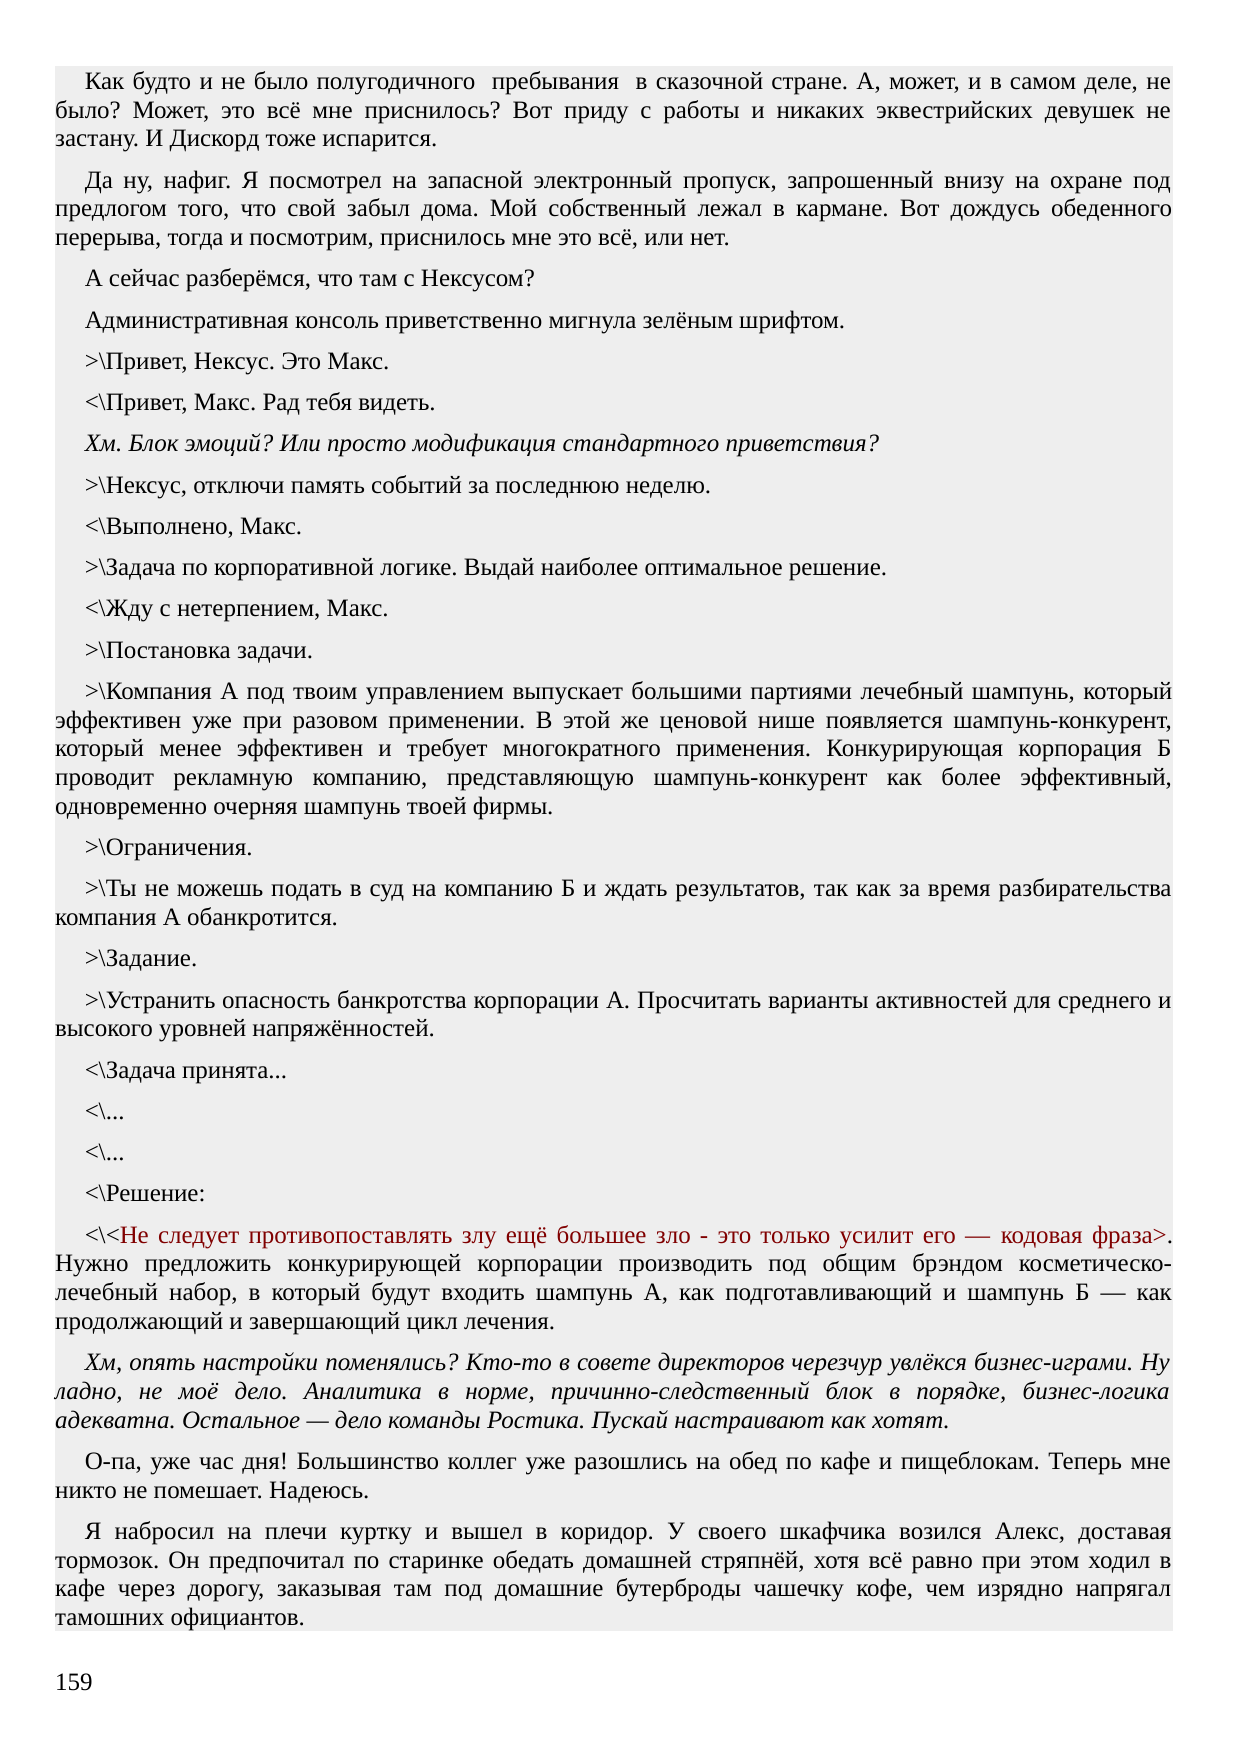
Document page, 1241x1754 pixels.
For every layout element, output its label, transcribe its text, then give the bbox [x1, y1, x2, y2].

text Я набросил на плечи куртку и вышел в коридор. У своего шкафчика возился Алекс, доставая тормозок. Он предпочитал по старинке обедать домашней стряпнёй, хотя всё равно при этом ходил в кафе через дорогу, заказывая там под домашние бутерброды чашечку кофе, чем изрядно напрягал тамошних официантов. [55, 1516, 1173, 1631]
text Административная консоль приветственно мигнула зелёным шрифтом. [55, 305, 1173, 333]
text <\Выполнено, Макс. [55, 511, 1173, 540]
text А сейчас разберёмся, что там с Нексусом? [55, 263, 1173, 292]
text >\Ты не можешь подать в суд на компанию Б и ждать результатов, так как за время разбирательства компания А обанкротится. [55, 873, 1173, 931]
text >\Компания А под твоим управлением выпускает большими партиями лечебный шампунь, который эффективен уже при разовом применении. В этой же ценовой нише появляется шампунь-конкурент, который менее эффективен и требует многократного применения. Конкурирующая корпорация Б проводит рекламную компанию, представляющую шампунь-конкурент как более эффективный, одновременно очерняя шампунь твоей фирмы. [55, 676, 1173, 820]
text <\Решение: [55, 1178, 1173, 1207]
text >\Постановка задачи. [55, 635, 1173, 663]
text >\Нексус, отключи память событий за последнюю неделю. [55, 470, 1173, 498]
text >\Устранить опасность банкротства корпорации А. Просчитать варианты активностей для среднего и высокого уровней напряжённостей. [55, 985, 1173, 1042]
text Хм, опять настройки поменялись? Кто-то в совете директоров черезчур увлёкся бизнес-играми. Ну ладно, не моё дело. Аналитика в норме, причинно-следственный блок в порядке, бизнес-логика адекватна. Остальное — дело команды Ростика. Пускай настраивают как хотят. [55, 1347, 1173, 1433]
text >\Задача по корпоративной логике. Выдай наиболее оптимальное решение. [55, 552, 1173, 581]
text Как будто и не было полугодичного пребывания в сказочной стране. А, может, и в самом деле, не было? Может, это всё мне приснилось? Вот приду с работы и никаких эквестрийских девушек не застану. И Дискорд тоже испарится. [55, 66, 1173, 152]
text <\... [55, 1096, 1173, 1125]
text О-па, уже час дня! Большинство коллег уже разошлись на обед по кафе и пищеблокам. Теперь мне никто не помешает. Надеюсь. [55, 1446, 1173, 1503]
text >\Привет, Нексус. Это Макс. [55, 346, 1173, 375]
text <\<Не следует противопоставлять злу ещё большее зло - это только усилит его — кодовая фраза>. Нужно предложить конкурирующей корпорации производить под общим брэндом косметическо-лечебный набор, в который будут входить шампунь А, как подготавливающий и шампунь Б — как продолжающий и завершающий цикл лечения. [55, 1220, 1173, 1335]
text <\Привет, Макс. Рад тебя видеть. [55, 387, 1173, 416]
text Да ну, нафиг. Я посмотрел на запасной электронный пропуск, запрошенный внизу на охране под предлогом того, что свой забыл дома. Мой собственный лежал в кармане. Вот дождусь обеденного перерыва, тогда и посмотрим, приснилось мне это всё, или нет. [55, 165, 1173, 251]
text Хм. Блок эмоций? Или просто модификация стандартного приветствия? [55, 428, 1173, 457]
text <\Задача принята... [55, 1055, 1173, 1083]
text <\... [55, 1137, 1173, 1166]
text >\Задание. [55, 943, 1173, 972]
text <\Жду с нетерпением, Макс. [55, 593, 1173, 622]
text >\Ограничения. [55, 832, 1173, 861]
